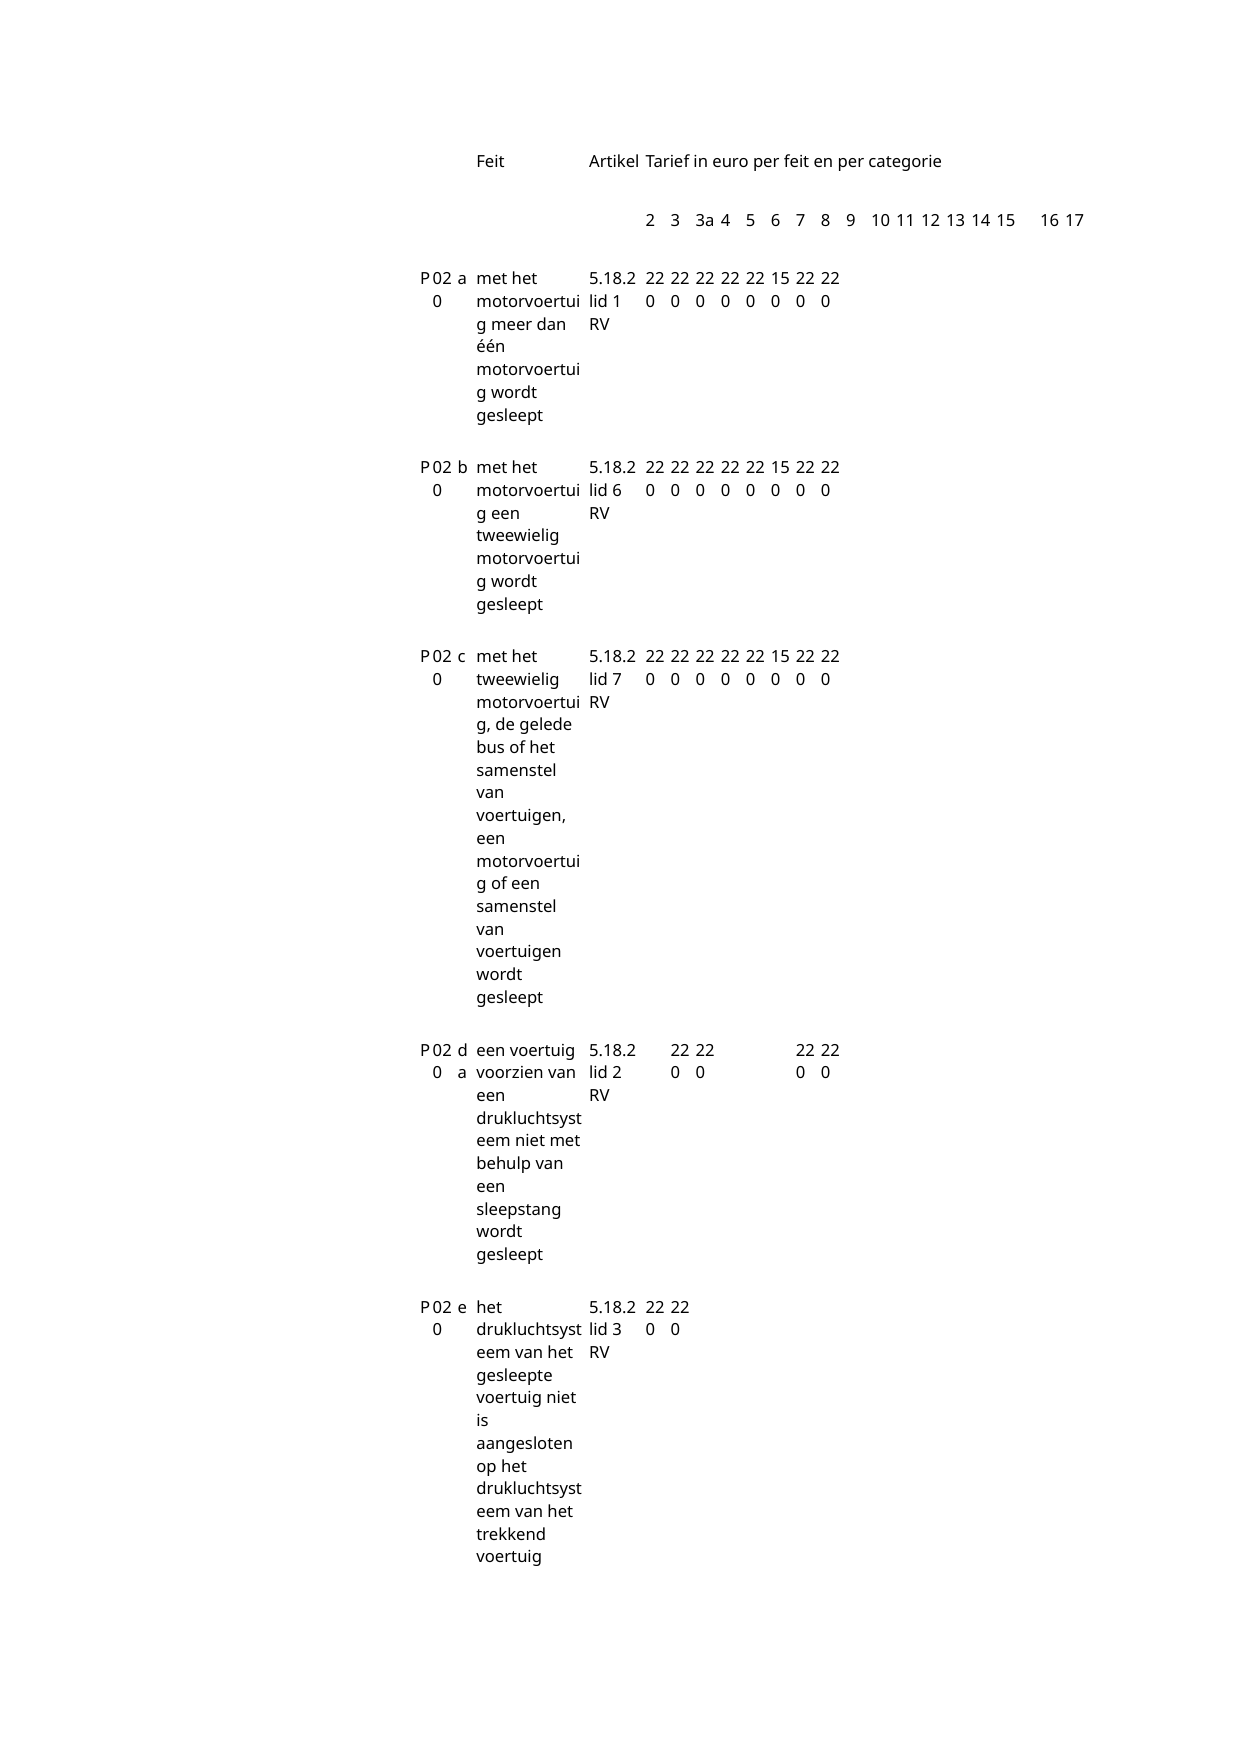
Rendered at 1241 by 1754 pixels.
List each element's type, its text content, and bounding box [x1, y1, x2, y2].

table_cell 2 [645, 209, 670, 267]
table_cell P [420, 1295, 432, 1598]
table_cell 5.18.2 lid 2 RV [589, 1038, 645, 1295]
table_cell 16 [1040, 209, 1065, 267]
table_cell 220 [796, 267, 821, 456]
table_cell [771, 1038, 796, 1295]
table_cell [1065, 1038, 1090, 1295]
table_cell 5.18.2 lid 1 RV [589, 267, 645, 456]
table_cell [1065, 267, 1090, 456]
table_cell 220 [821, 267, 846, 456]
table_header [433, 150, 457, 208]
table_cell 220 [645, 645, 670, 1038]
table_cell het drukluchtsysteem van het gesleepte voertuig niet is aangesloten op het drukluchtsysteem van het trekkend voertuig [476, 1295, 589, 1598]
table_cell 8 [821, 209, 846, 267]
table_cell 020 [433, 456, 457, 645]
table_cell 220 [645, 1295, 670, 1598]
table_cell [721, 1038, 746, 1295]
table_cell [746, 1038, 771, 1295]
table_cell e [458, 1295, 476, 1598]
table_cell 150 [771, 267, 796, 456]
table_cell P [420, 645, 432, 1038]
table_cell b [458, 456, 476, 645]
table_cell 220 [746, 267, 771, 456]
table_cell 7 [796, 209, 821, 267]
table_cell [433, 209, 457, 267]
table_cell 220 [821, 645, 846, 1038]
table_cell 5.18.2 lid 3 RV [589, 1295, 645, 1598]
table_cell [589, 209, 645, 267]
table_cell 3 [670, 209, 695, 267]
table_cell 150 [771, 645, 796, 1038]
table_cell [921, 1038, 946, 1295]
table_cell 220 [695, 267, 721, 456]
table_cell [746, 1295, 771, 1598]
table_cell [1065, 1295, 1090, 1598]
table_cell P [420, 1038, 432, 1295]
table_cell [971, 1295, 996, 1598]
table_cell [921, 267, 946, 456]
table_header Feit [476, 150, 589, 208]
table_cell 3a [695, 209, 721, 267]
table_cell [946, 456, 971, 645]
table_cell [1040, 456, 1065, 645]
table_cell [1065, 645, 1090, 1038]
table_cell 9 [846, 209, 871, 267]
table_cell 12 [921, 209, 946, 267]
table_cell 220 [695, 1038, 721, 1295]
table_cell [1065, 456, 1090, 645]
table_cell 220 [670, 1295, 695, 1598]
table_cell 5.18.2 lid 7 RV [589, 645, 645, 1038]
table_header Artikel [589, 150, 645, 208]
table_cell [871, 456, 896, 645]
table_cell [1040, 267, 1065, 456]
table_cell [946, 267, 971, 456]
table_cell met het tweewielig motorvoertuig, de gelede bus of het samenstel van voertuigen, een motorvoertuig of een samenstel van voertuigen wordt gesleept [476, 645, 589, 1038]
table_cell [871, 267, 896, 456]
table_cell 150 [771, 456, 796, 645]
table_cell [420, 209, 432, 267]
table_cell 220 [695, 645, 721, 1038]
table_cell 220 [721, 456, 746, 645]
table_cell [921, 1295, 946, 1598]
table_cell 220 [670, 456, 695, 645]
table_cell 13 [946, 209, 971, 267]
table_cell 220 [670, 645, 695, 1038]
table_cell [896, 1038, 921, 1295]
table_cell 220 [796, 645, 821, 1038]
table_cell 6 [771, 209, 796, 267]
table_header [420, 150, 432, 208]
table_cell 14 [971, 209, 996, 267]
table_cell [645, 1038, 670, 1295]
table_cell [971, 1038, 996, 1295]
table_cell [996, 1038, 1040, 1295]
table_cell 020 [433, 1295, 457, 1598]
table_cell [476, 209, 589, 267]
table_cell [896, 1295, 921, 1598]
table_cell [896, 267, 921, 456]
table_cell [946, 645, 971, 1038]
table_cell 220 [821, 456, 846, 645]
table_cell [971, 645, 996, 1038]
table_cell 15 [996, 209, 1040, 267]
table_cell [946, 1038, 971, 1295]
table_header Tarief in euro per feit en per categorie [645, 150, 1090, 208]
table_cell 220 [746, 456, 771, 645]
table_cell [871, 645, 896, 1038]
table_cell [996, 456, 1040, 645]
table_cell [721, 1295, 746, 1598]
table_cell [971, 267, 996, 456]
table_cell [846, 1038, 871, 1295]
table_cell [1040, 645, 1065, 1038]
table_cell [896, 645, 921, 1038]
table_cell [458, 209, 476, 267]
table_cell 220 [695, 456, 721, 645]
table_cell 10 [871, 209, 896, 267]
table_cell [846, 456, 871, 645]
table_header [458, 150, 476, 208]
table_cell 220 [721, 645, 746, 1038]
table_cell 220 [746, 645, 771, 1038]
table_cell een voertuig voorzien van een drukluchtsysteem niet met behulp van een sleepstang wordt gesleept [476, 1038, 589, 1295]
table_cell 020 [433, 645, 457, 1038]
table_cell [1040, 1295, 1065, 1598]
table_cell [921, 645, 946, 1038]
table_cell [846, 645, 871, 1038]
table_cell 11 [896, 209, 921, 267]
table_cell [1040, 1038, 1065, 1295]
table_cell 220 [645, 267, 670, 456]
table_cell 17 [1065, 209, 1090, 267]
table_cell 5 [746, 209, 771, 267]
table_cell 220 [721, 267, 746, 456]
table_cell [946, 1295, 971, 1598]
table_cell 220 [796, 456, 821, 645]
table_cell [996, 1295, 1040, 1598]
table_cell met het motorvoertuig een tweewielig motorvoertuig wordt gesleept [476, 456, 589, 645]
table_cell [921, 456, 946, 645]
table_cell [871, 1295, 896, 1598]
table_cell [971, 456, 996, 645]
table_cell [996, 267, 1040, 456]
table_cell [846, 267, 871, 456]
table_cell met het motorvoertuig meer dan één motorvoertuig wordt gesleept [476, 267, 589, 456]
table_cell [771, 1295, 796, 1598]
table_cell c [458, 645, 476, 1038]
table_cell 020 [433, 1038, 457, 1295]
table_cell [871, 1038, 896, 1295]
table_cell [896, 456, 921, 645]
table_cell [796, 1295, 821, 1598]
table_cell 5.18.2 lid 6 RV [589, 456, 645, 645]
table_cell 220 [821, 1038, 846, 1295]
table_cell 220 [670, 1038, 695, 1295]
table_cell 220 [670, 267, 695, 456]
table_cell P [420, 267, 432, 456]
table_cell [846, 1295, 871, 1598]
table_cell [695, 1295, 721, 1598]
table_cell 220 [796, 1038, 821, 1295]
table_cell 020 [433, 267, 457, 456]
table_cell 4 [721, 209, 746, 267]
table_cell P [420, 456, 432, 645]
table_cell [821, 1295, 846, 1598]
table_cell da [458, 1038, 476, 1295]
table_cell 220 [645, 456, 670, 645]
table_cell a [458, 267, 476, 456]
table_cell [996, 645, 1040, 1038]
